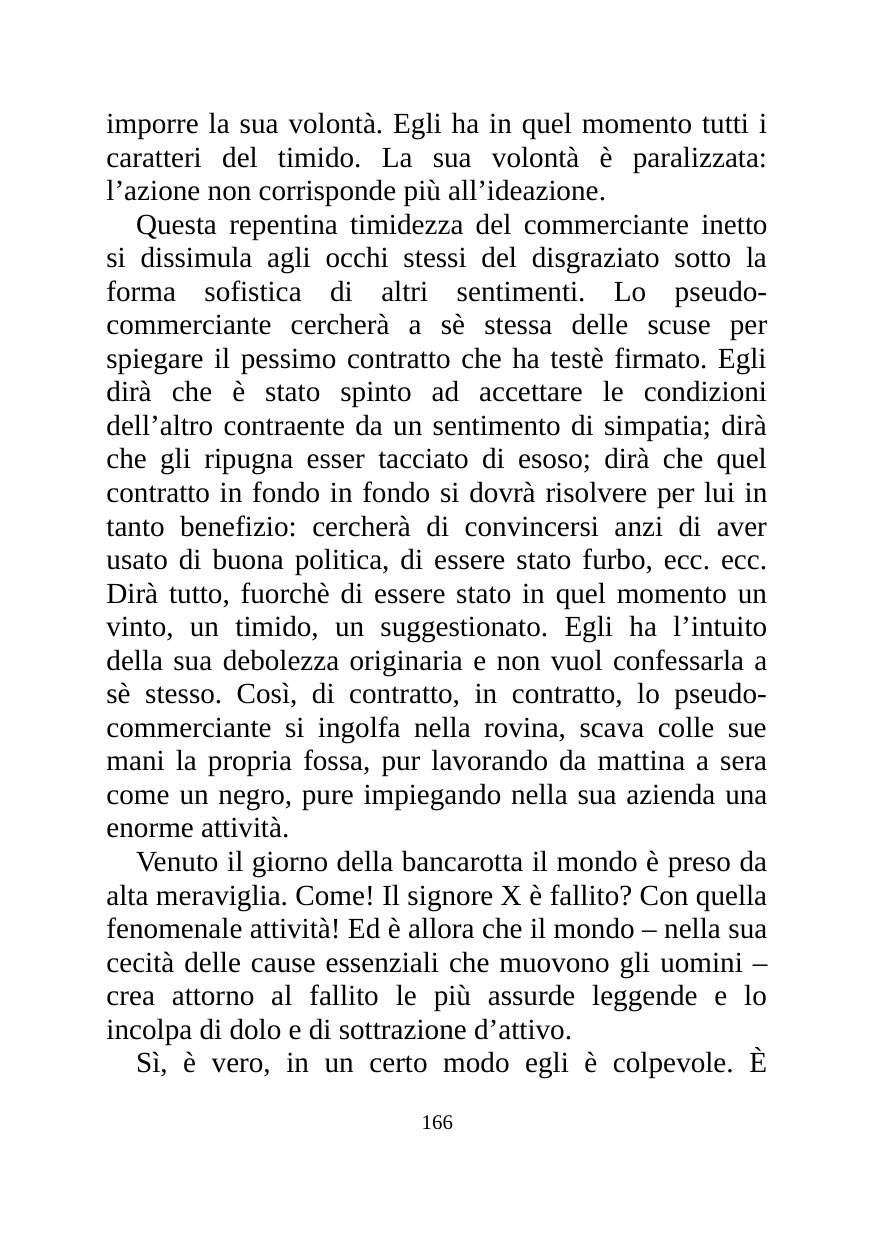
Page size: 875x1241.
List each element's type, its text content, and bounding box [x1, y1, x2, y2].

text imporre la sua volontà. Egli ha in quel momento tutti i caratteri del timido. La sua volontà è paralizzata: l’azione non corrisponde più all’ideazione. [106, 106, 768, 207]
text Questa repentina timidezza del commerciante inetto si dissimula agli occhi stessi del disgraziato sotto la forma sofistica di altri sentimenti. Lo pseudo-commerciante cercherà a sè stessa delle scuse per spiegare il pessimo contratto che ha testè firmato. Egli dirà che è stato spinto ad accettare le condizioni dell’altro contraente da un sentimento di simpatia; dirà che gli ripugna esser tacciato di esoso; dirà che quel contratto in fondo in fondo si dovrà risolvere per lui in tanto benefizio: cercherà di convincersi anzi di aver usato di buona politica, di essere stato furbo, ecc. ecc. Dirà tutto, fuorchè di essere stato in quel momento un vinto, un timido, un suggestionato. Egli ha l’intuito della sua debolezza originaria e non vuol confessarla a sè stesso. Così, di contratto, in contratto, lo pseudo-commerciante si ingolfa nella rovina, scava colle sue mani la propria fossa, pur lavorando da mattina a sera come un negro, pure impiegando nella sua azienda una enorme attività. [106, 207, 768, 844]
text Venuto il giorno della bancarotta il mondo è preso da alta meraviglia. Come! Il signore X è fallito? Con quella fenomenale attività! Ed è allora che il mondo – nella sua cecità delle cause essenziali che muovono gli uomini – crea attorno al fallito le più assurde leggende e lo incolpa di dolo e di sottrazione d’attivo. [106, 844, 768, 1045]
text Sì, è vero, in un certo modo egli è colpevole. È [106, 1045, 768, 1079]
